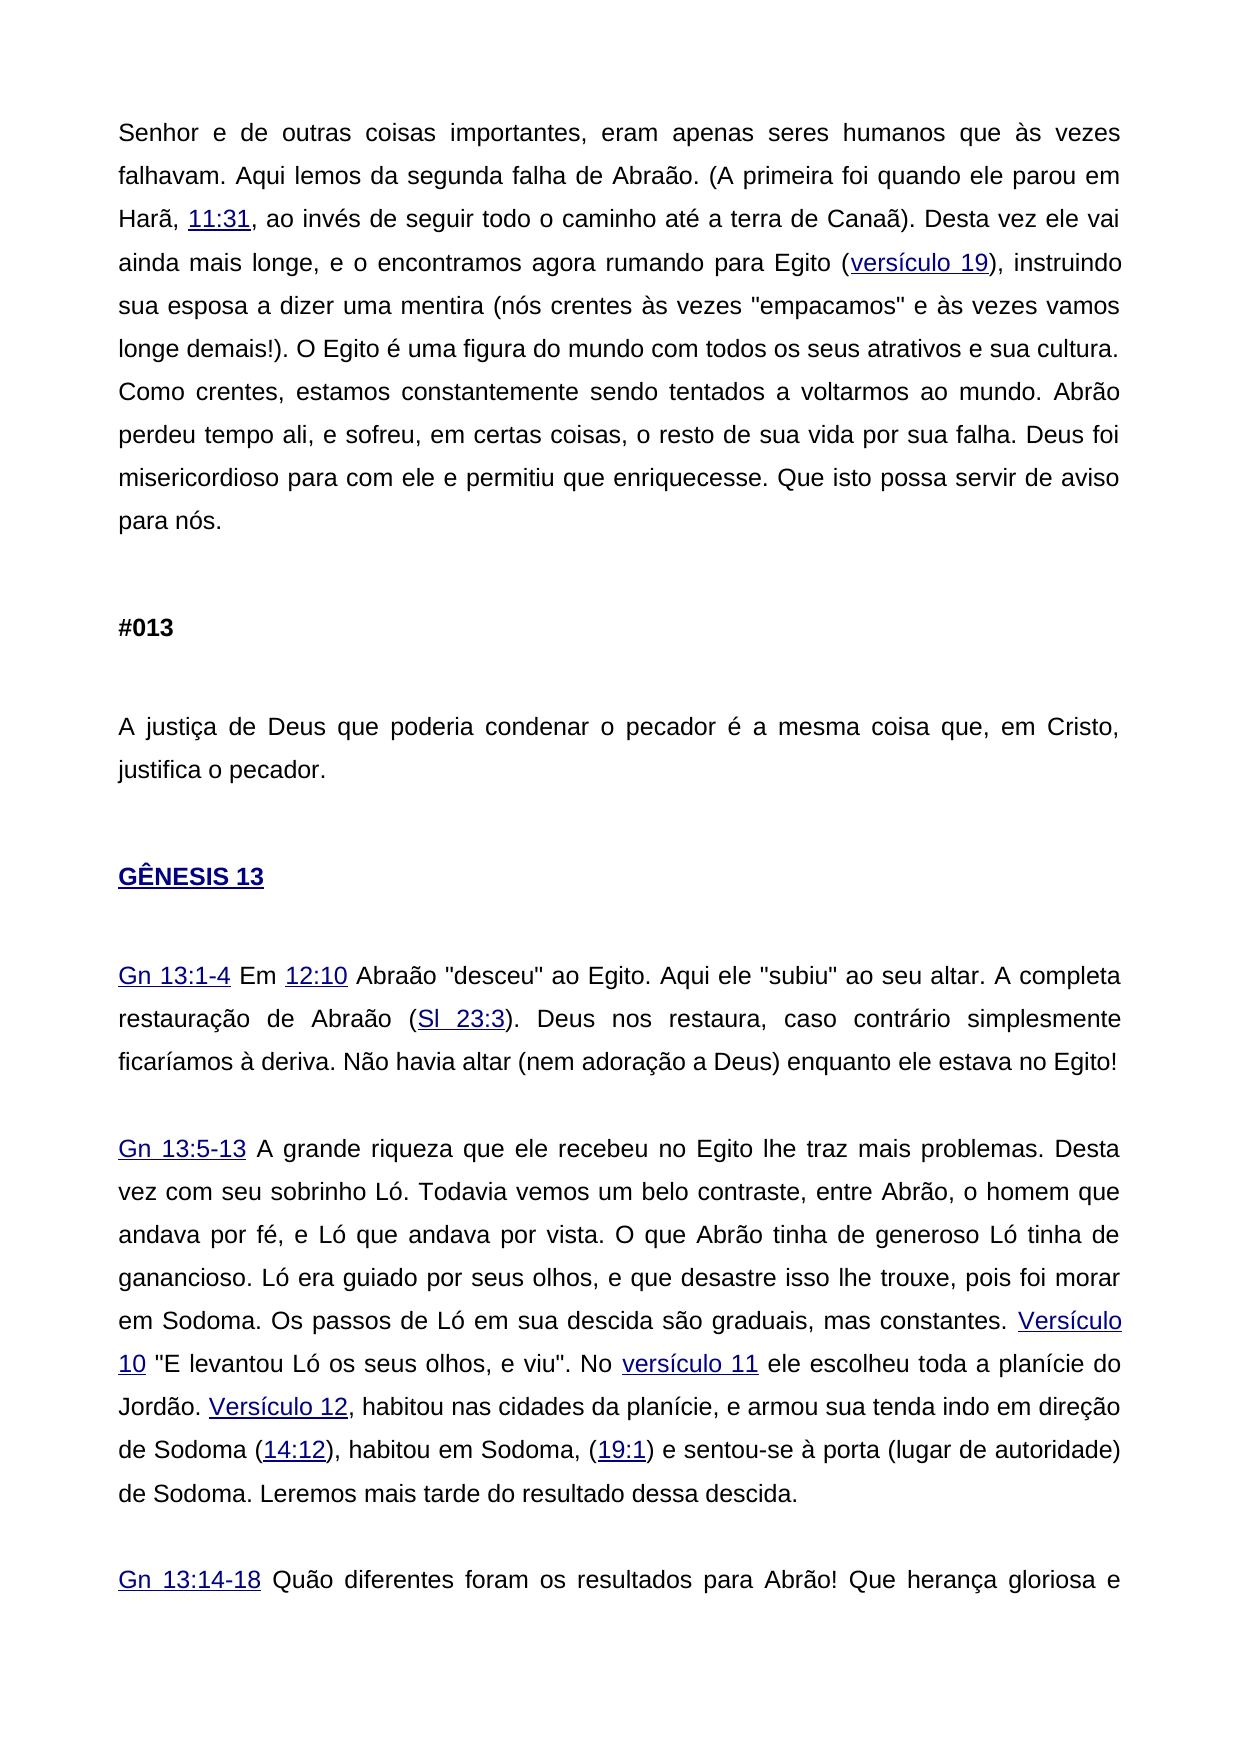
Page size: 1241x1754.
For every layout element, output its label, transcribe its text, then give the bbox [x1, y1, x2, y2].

text A justiça de Deus que poderia condenar o pecador é a mesma coisa que, em Cristo, justifica o pecador. [118, 712, 1122, 784]
text Senhor e de outras coisas importantes, eram apenas seres humanos que às vezes falhavam. Aqui lemos da segunda falha de Abraão. (A primeira foi quando ele parou em Harã, 11:31, ao invés de seguir todo o caminho até a terra de Canaã). Desta vez ele vai ainda mais longe, e o encontramos agora rumando para Egito (versículo 19), instruindo sua esposa a dizer uma mentira (nós crentes às vezes "empacamos" e às vezes vamos longe demais!). O Egito é uma figura do mundo com todos os seus atrativos e sua cultura. Como crentes, estamos constantemente sendo tentados a voltarmos ao mundo. Abrão perdeu tempo ali, e sofreu, em certas coisas, o resto de sua vida por sua falha. Deus foi misericordioso para com ele e permitiu que enriquecesse. Que isto possa servir de aviso para nós. [118, 118, 1122, 535]
subtitle #013 [118, 613, 1122, 642]
text Gn 13:1-4 Em 12:10 Abraão "desceu" ao Egito. Aqui ele "subiu" ao seu altar. A completa restauração de Abraão (Sl 23:3). Deus nos restaura, caso contrário simplesmente ficaríamos à deriva. Não havia altar (nem adoração a Deus) enquanto ele estava no Egito! [118, 961, 1122, 1076]
subtitle GÊNESIS 13 [118, 862, 1122, 891]
text Gn 13:14-18 Quão diferentes foram os resultados para Abrão! Que herança gloriosa e [118, 1565, 1122, 1593]
text Gn 13:5-13 A grande riqueza que ele recebeu no Egito lhe traz mais problemas. Desta vez com seu sobrinho Ló. Todavia vemos um belo contraste, entre Abrão, o homem que andava por fé, e Ló que andava por vista. O que Abrão tinha de generoso Ló tinha de ganancioso. Ló era guiado por seus olhos, e que desastre isso lhe trouxe, pois foi morar em Sodoma. Os passos de Ló em sua descida são graduais, mas constantes. Versículo 10 "E levantou Ló os seus olhos, e viu". No versículo 11 ele escolheu toda a planície do Jordão. Versículo 12, habitou nas cidades da planície, e armou sua tenda indo em direção de Sodoma (14:12), habitou em Sodoma, (19:1) e sentou-se à porta (lugar de autoridade) de Sodoma. Leremos mais tarde do resultado dessa descida. [118, 1133, 1122, 1507]
